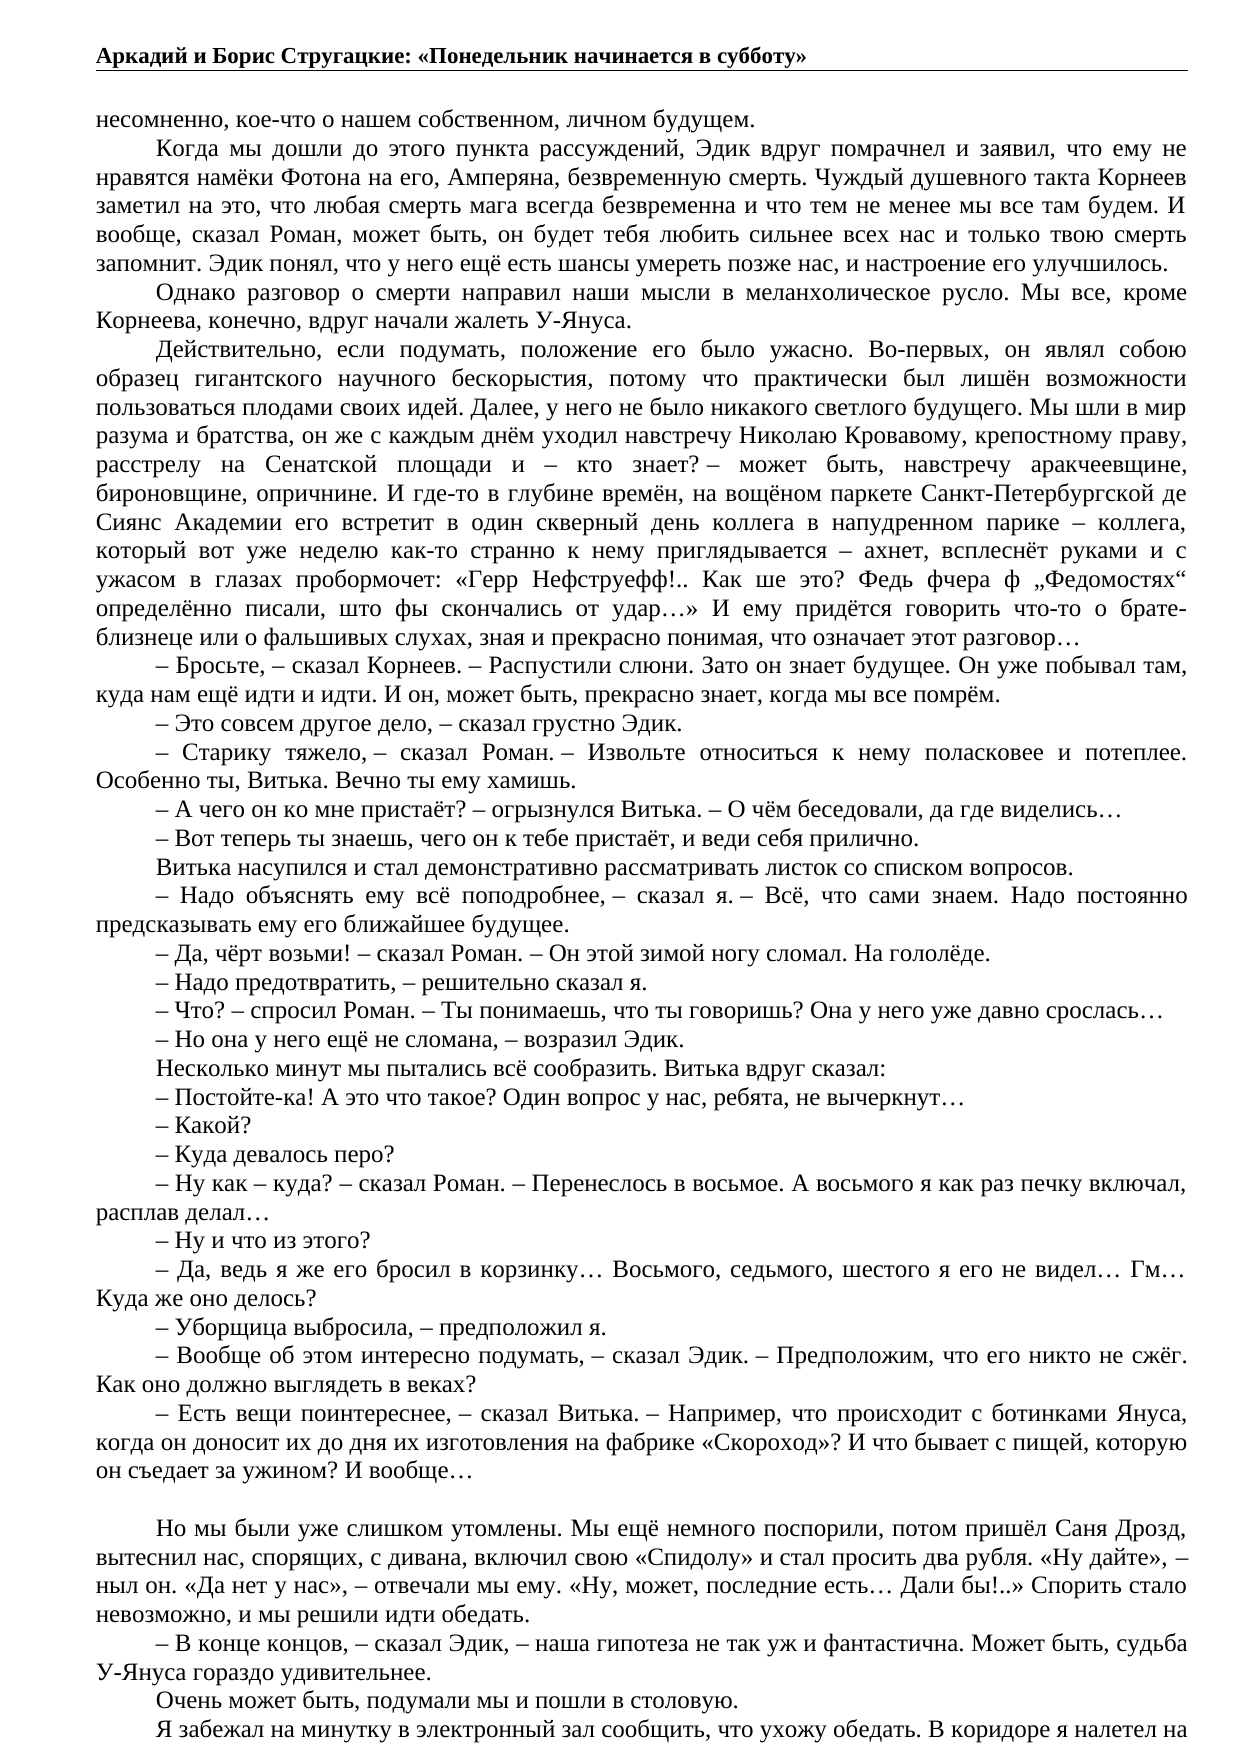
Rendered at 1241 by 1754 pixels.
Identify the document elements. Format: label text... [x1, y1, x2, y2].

text несомненно, кое-что о нашем собственном, личном будущем. [96, 104, 1188, 133]
text – Но она у него ещё не сломана, – возразил Эдик. [96, 1024, 1188, 1053]
text – Есть вещи поинтереснее, – сказал Витька. – Например, что происходит с ботинками Януса, когда он доносит их до дня их изготовления на фабрике «Скороход»? И что бывает с пищей, которую он съедает за ужином? И вообще… [96, 1398, 1188, 1484]
text Однако разговор о смерти направил наши мысли в меланхолическое русло. Мы все, кроме Корнеева, конечно, вдруг начали жалеть У-Януса. [96, 277, 1188, 334]
text – Какой? [96, 1110, 1188, 1139]
text Я забежал на минутку в электронный зал сообщить, что ухожу обедать. В коридоре я налетел на [96, 1714, 1188, 1743]
text – Надо объяснять ему всё поподробнее, – сказал я. – Всё, что сами знаем. Надо постоянно предсказывать ему его ближайшее будущее. [96, 880, 1188, 938]
text Когда мы дошли до этого пункта рассуждений, Эдик вдруг помрачнел и заявил, что ему не нравятся намёки Фотона на его, Амперяна, безвременную смерть. Чуждый душевного такта Корнеев заметил на это, что любая смерть мага всегда безвременна и что тем не менее мы все там будем. И вообще, сказал Роман, может быть, он будет тебя любить сильнее всех нас и только твою смерть запомнит. Эдик понял, что у него ещё есть шансы умереть позже нас, и настроение его улучшилось. [96, 133, 1188, 277]
text – Это совсем другое дело, – сказал грустно Эдик. [96, 708, 1188, 737]
text – Надо предотвратить, – решительно сказал я. [96, 967, 1188, 995]
text – Да, ведь я же его бросил в корзинку… Восьмого, седьмого, шестого я его не видел… Гм… Куда же оно делось? [96, 1254, 1188, 1312]
text – Вообще об этом интересно подумать, – сказал Эдик. – Предположим, что его никто не сжёг. Как оно должно выглядеть в веках? [96, 1340, 1188, 1398]
text – Куда девалось перо? [96, 1139, 1188, 1168]
text – Бросьте, – сказал Корнеев. – Распустили слюни. Зато он знает будущее. Он уже побывал там, куда нам ещё идти и идти. И он, может быть, прекрасно знает, когда мы все помрём. [96, 650, 1188, 708]
text – Вот теперь ты знаешь, чего он к тебе пристаёт, и веди себя прилично. [96, 823, 1188, 852]
text Несколько минут мы пытались всё сообразить. Витька вдруг сказал: [96, 1053, 1188, 1082]
text – А чего он ко мне пристаёт? – огрызнулся Витька. – О чём беседовали, да где виделись… [96, 794, 1188, 823]
text – Постойте-ка! А это что такое? Один вопрос у нас, ребята, не вычеркнут… [96, 1082, 1188, 1110]
text – Ну как – куда? – сказал Роман. – Перенеслось в восьмое. А восьмого я как раз печку включал, расплав делал… [96, 1168, 1188, 1225]
text – Уборщица выбросила, – предположил я. [96, 1312, 1188, 1340]
text – Старику тяжело, – сказал Роман. – Извольте относиться к нему поласковее и потеплее. Особенно ты, Витька. Вечно ты ему хамишь. [96, 737, 1188, 794]
text Но мы были уже слишком утомлены. Мы ещё немного поспорили, потом пришёл Саня Дрозд, вытеснил нас, спорящих, с дивана, включил свою «Спидолу» и стал просить два рубля. «Ну дайте», – ныл он. «Да нет у нас», – отвечали мы ему. «Ну, может, последние есть… Дали бы!..» Спорить стало невозможно, и мы решили идти обедать. [96, 1513, 1188, 1628]
text – Ну и что из этого? [96, 1225, 1188, 1254]
text – Что? – спросил Роман. – Ты понимаешь, что ты говоришь? Она у него уже давно срослась… [96, 995, 1188, 1024]
text Очень может быть, подумали мы и пошли в столовую. [96, 1685, 1188, 1714]
text Действительно, если подумать, положение его было ужасно. Во-первых, он являл собою образец гигантского научного бескорыстия, потому что практически был лишён возможности пользоваться плодами своих идей. Далее, у него не было никакого светлого будущего. Мы шли в мир разума и братства, он же с каждым днём уходил навстречу Николаю Кровавому, крепостному праву, расстрелу на Сенатской площади и – кто знает? – может быть, навстречу аракчеевщине, бироновщине, опричнине. И где-то в глубине времён, на вощёном паркете Санкт-Петербургской де Сиянс Академии его встретит в один скверный день коллега в напудренном парике – коллега, который вот уже неделю как-то странно к нему приглядывается – ахнет, всплеснёт руками и с ужасом в глазах пробормочет: «Герр Нефструефф!.. Как ше это? Федь фчера ф „Федомостях“ определённо писали, што фы скончались от удар…» И ему придётся говорить что-то о брате-близнеце или о фальшивых слухах, зная и прекрасно понимая, что означает этот разговор… [96, 334, 1188, 650]
text – В конце концов, – сказал Эдик, – наша гипотеза не так уж и фантастична. Может быть, судьба У-Януса гораздо удивительнее. [96, 1628, 1188, 1685]
text – Да, чёрт возьми! – сказал Роман. – Он этой зимой ногу сломал. На гололёде. [96, 938, 1188, 967]
text Витька насупился и стал демонстративно рассматривать листок со списком вопросов. [96, 852, 1188, 880]
